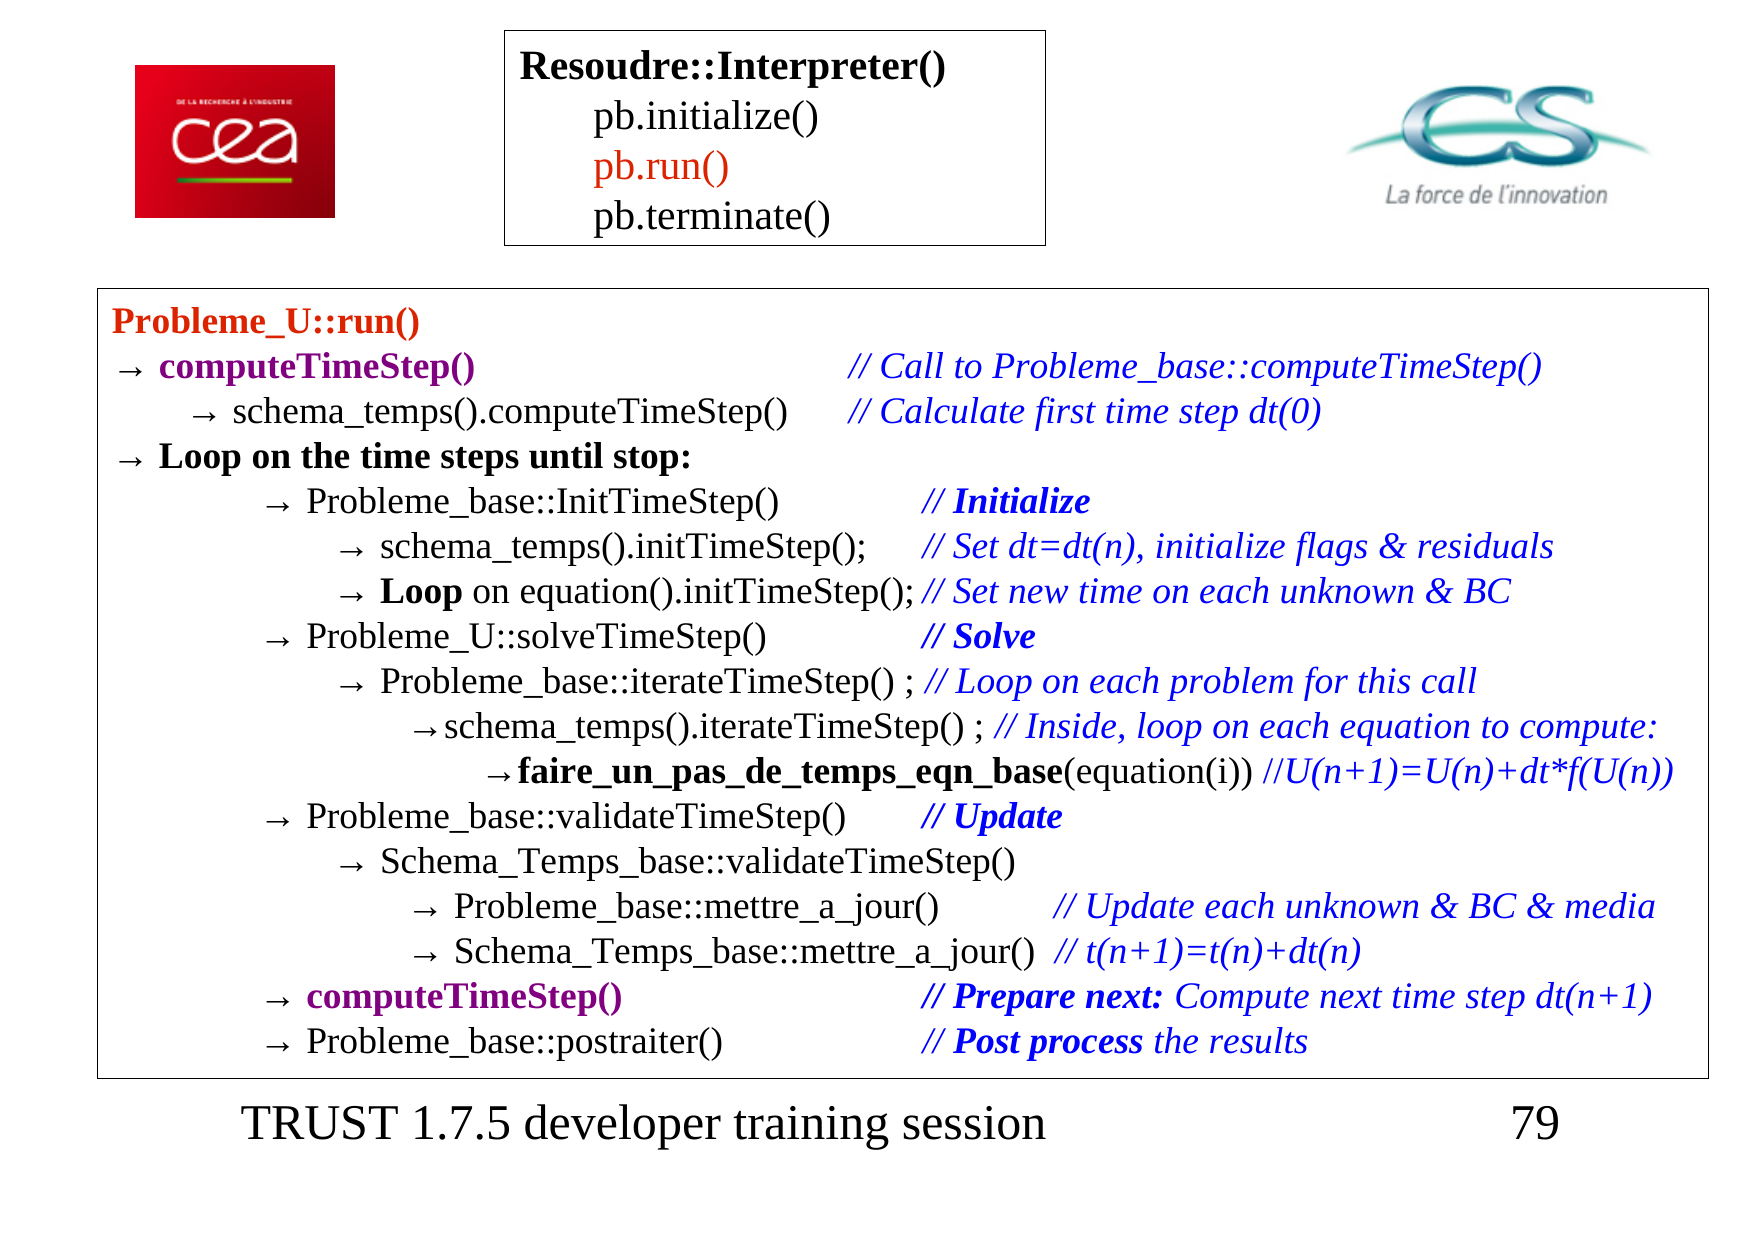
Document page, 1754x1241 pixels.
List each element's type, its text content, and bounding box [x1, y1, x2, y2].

text_box Probleme_U::run() → computeTimeStep() // Call to Probleme_base::computeTimeStep() → schema_temps().computeTimeStep() // Calculate first time step dt(0) → Loop on the time steps until stop: → Probleme_base::InitTimeStep() // Initialize → schema_temps().initTimeStep(); // Set dt=dt(n), initialize flags & residuals → Loop on equation().initTimeStep(); // Set new time on each unknown & BC → Probleme_U::solveTimeStep() // Solve → Probleme_base::iterateTimeStep() ; // Loop on each problem for this call →schema_temps().iterateTimeStep() ; // Inside, loop on each equation to compute: →faire_un_pas_de_temps_eqn_base(equation(i)) //U(n+1)=U(n)+dt*f(U(n)) → Probleme_base::validateTimeStep() // Update → Schema_Temps_base::validateTimeStep() → Probleme_base::mettre_a_jour() // Update each unknown & BC & media → Schema_Temps_base::mettre_a_jour() // t(n+1)=t(n)+dt(n) → computeTimeStep() // Prepare next: Compute next time step dt(n+1) → Probleme_base::postraiter() // Post process the results [97, 288, 1709, 1079]
picture [135, 65, 335, 218]
picture [1340, 73, 1662, 218]
text_box Resoudre::Interpreter() pb.initialize() pb.run() pb.terminate() [504, 30, 1046, 246]
